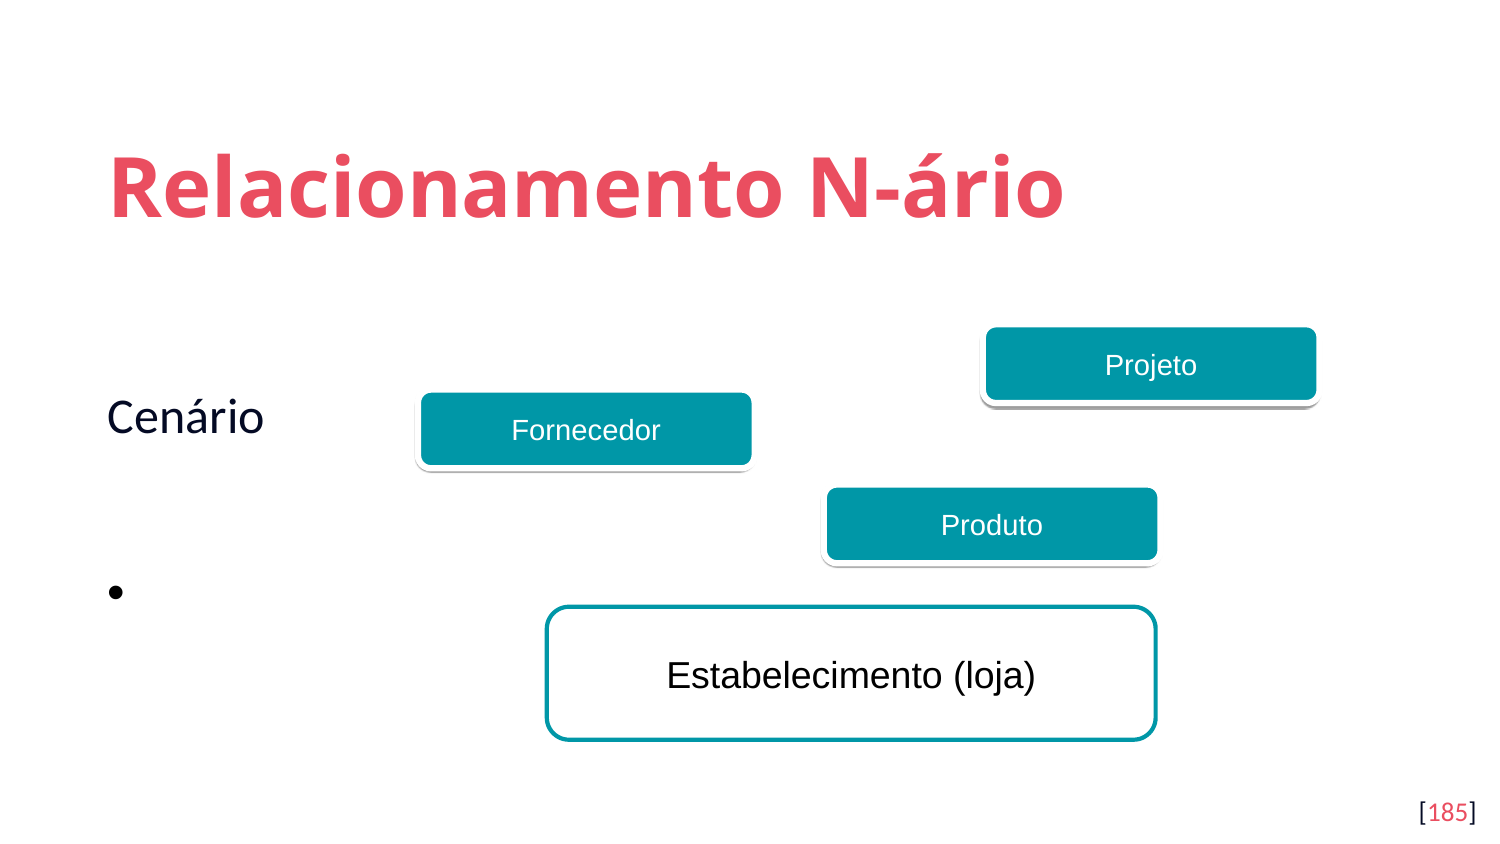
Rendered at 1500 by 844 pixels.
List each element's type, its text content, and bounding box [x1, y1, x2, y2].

text_box Produto [823, 484, 1161, 564]
text_box Estabelecimento (loja) [546, 606, 1156, 740]
text_box Fornecedor [417, 389, 755, 469]
text_box Projeto [982, 324, 1320, 404]
slide_number [185] [1403, 779, 1494, 844]
text_box Relacionamento N-ário [92, 104, 1408, 243]
text_box Cenário [92, 242, 1403, 755]
